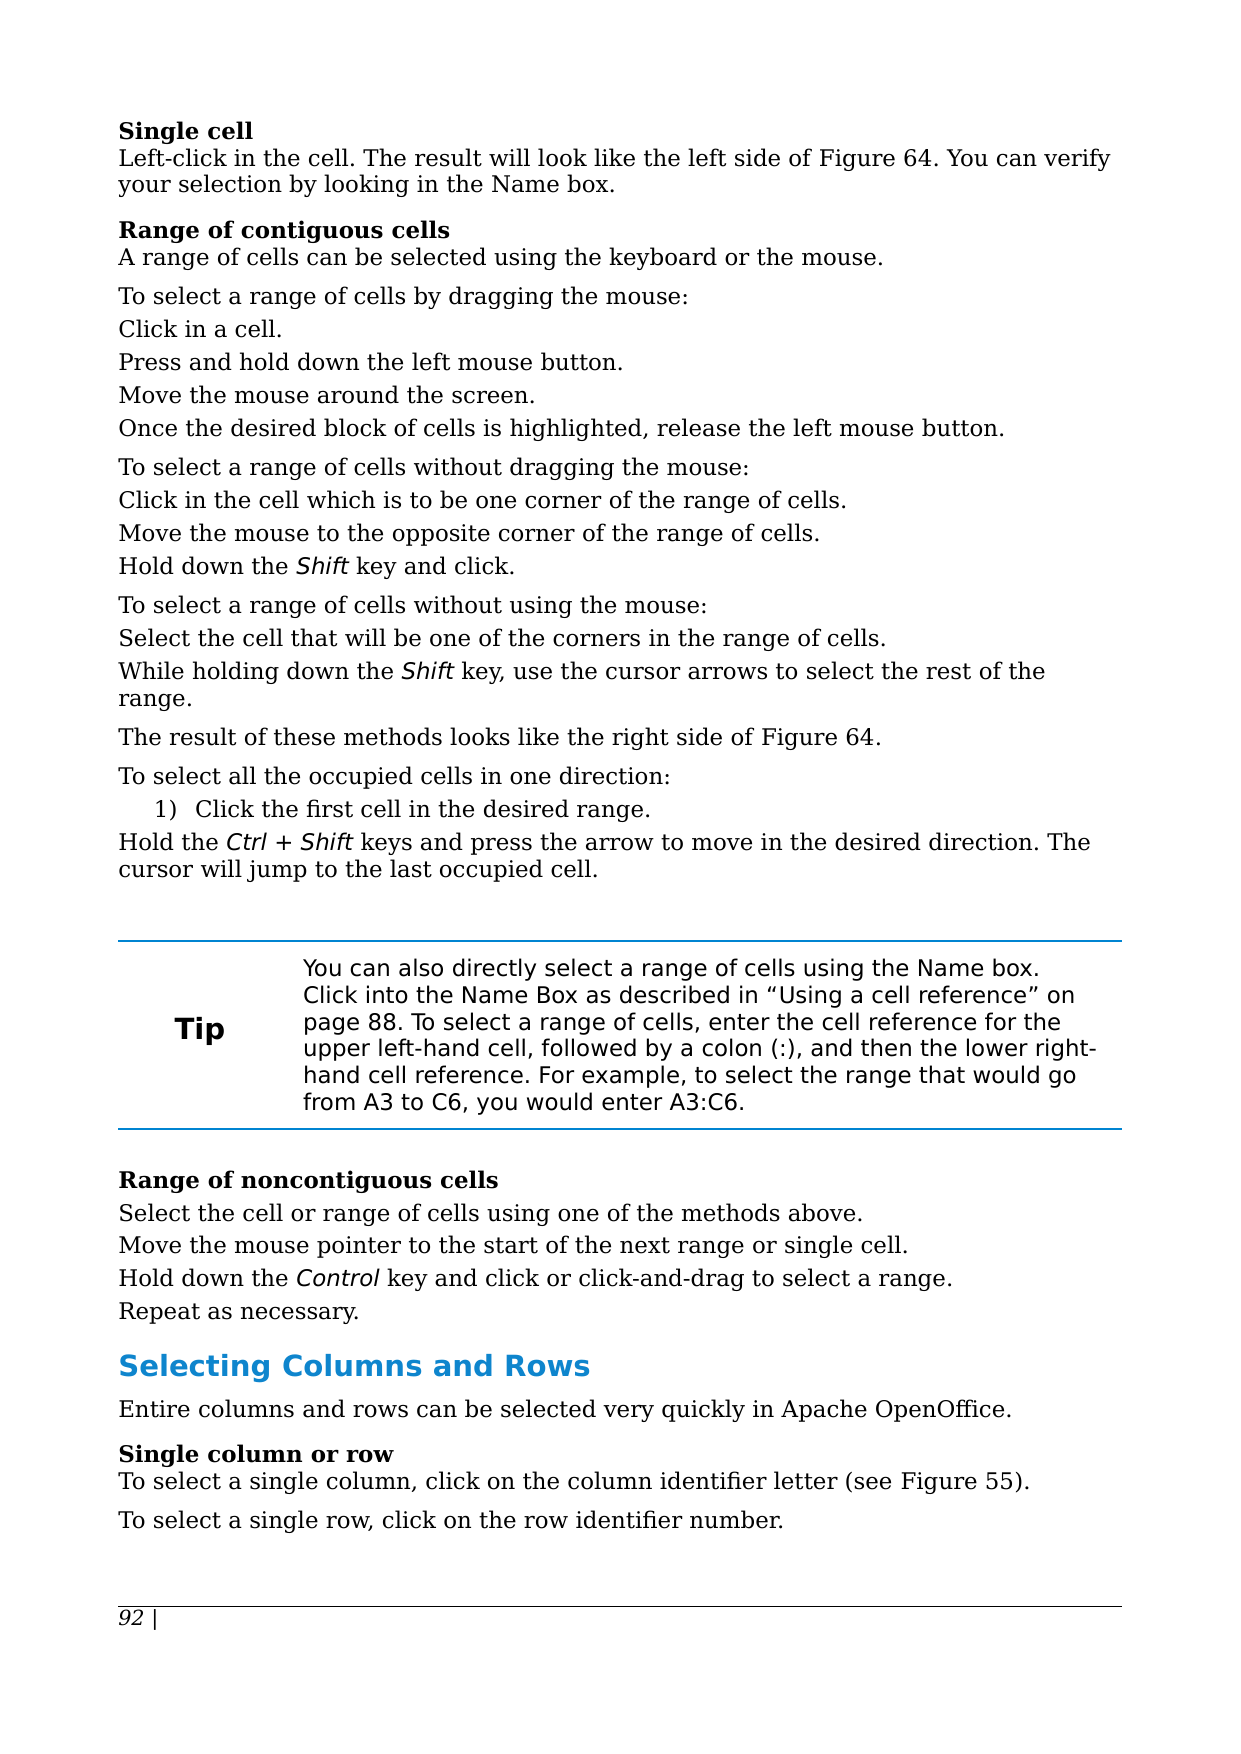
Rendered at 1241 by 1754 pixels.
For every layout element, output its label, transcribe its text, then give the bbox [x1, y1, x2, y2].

text Hold the Ctrl + Shift keys and press the arrow to move in the desired direction. The cursor will jump to the last occupied cell. [118, 829, 1122, 882]
text Range of contiguous cells [118, 217, 1122, 244]
text Select the cell or range of cells using one of the methods above. [118, 1200, 1122, 1226]
text Move the mouse pointer to the start of the next range or single cell. [118, 1233, 1122, 1259]
list Click the first cell in the desired range. [177, 796, 1122, 823]
text A range of cells can be selected using the keyboard or the mouse. [118, 244, 1122, 270]
text Left-click in the cell. The result will look like the left side of Figure 64. You can verify your selection by looking in the Name box. [118, 145, 1122, 198]
list To select a range of cells without dragging the mouse: [118, 454, 1122, 481]
table_header You can also directly select a range of cells using the Name box. Click into the Name Box as described in “Using a cell reference” on page 88. To select a range of cells, enter the cell reference for the upper left-hand cell, followed by a colon (:), and then the lower right-hand cell reference. For example, to select the range that would go from A3 to C6, you would enter A3:C6. [281, 942, 1122, 1128]
text Click in a cell. [118, 316, 1122, 343]
table_header Tip [118, 942, 281, 1128]
text Press and hold down the left mouse button. [118, 349, 1122, 376]
subtitle Selecting Columns and Rows [118, 1349, 1122, 1383]
list To select a range of cells by dragging the mouse: [118, 283, 1122, 309]
list To select all the occupied cells in one direction: [118, 763, 1122, 790]
text Single column or row [118, 1441, 1122, 1468]
text Click in the cell which is to be one corner of the range of cells. [118, 487, 1122, 514]
text Select the cell that will be one of the corners in the range of cells. [118, 625, 1122, 652]
text Hold down the Shift key and click. [118, 553, 1122, 579]
text Hold down the Control key and click or click-and-drag to select a range. [118, 1266, 1122, 1292]
list To select a range of cells without using the mouse: [118, 592, 1122, 619]
text Repeat as necessary. [118, 1298, 1122, 1325]
text Single cell [118, 118, 1122, 145]
text The result of these methods looks like the right side of Figure 64. [118, 724, 1122, 751]
text Entire columns and rows can be selected very quickly in Apache OpenOffice. [118, 1396, 1122, 1422]
text While holding down the Shift key, use the cursor arrows to select the rest of the range. [118, 658, 1122, 711]
text Range of noncontiguous cells [118, 1167, 1122, 1194]
text Once the desired block of cells is highlighted, release the left mouse button. [118, 415, 1122, 441]
text To select a single column, click on the column identifier letter (see Figure 55). [118, 1468, 1122, 1494]
text To select a single row, click on the row identifier number. [118, 1507, 1122, 1534]
text Move the mouse around the screen. [118, 382, 1122, 408]
text Move the mouse to the opposite corner of the range of cells. [118, 520, 1122, 547]
